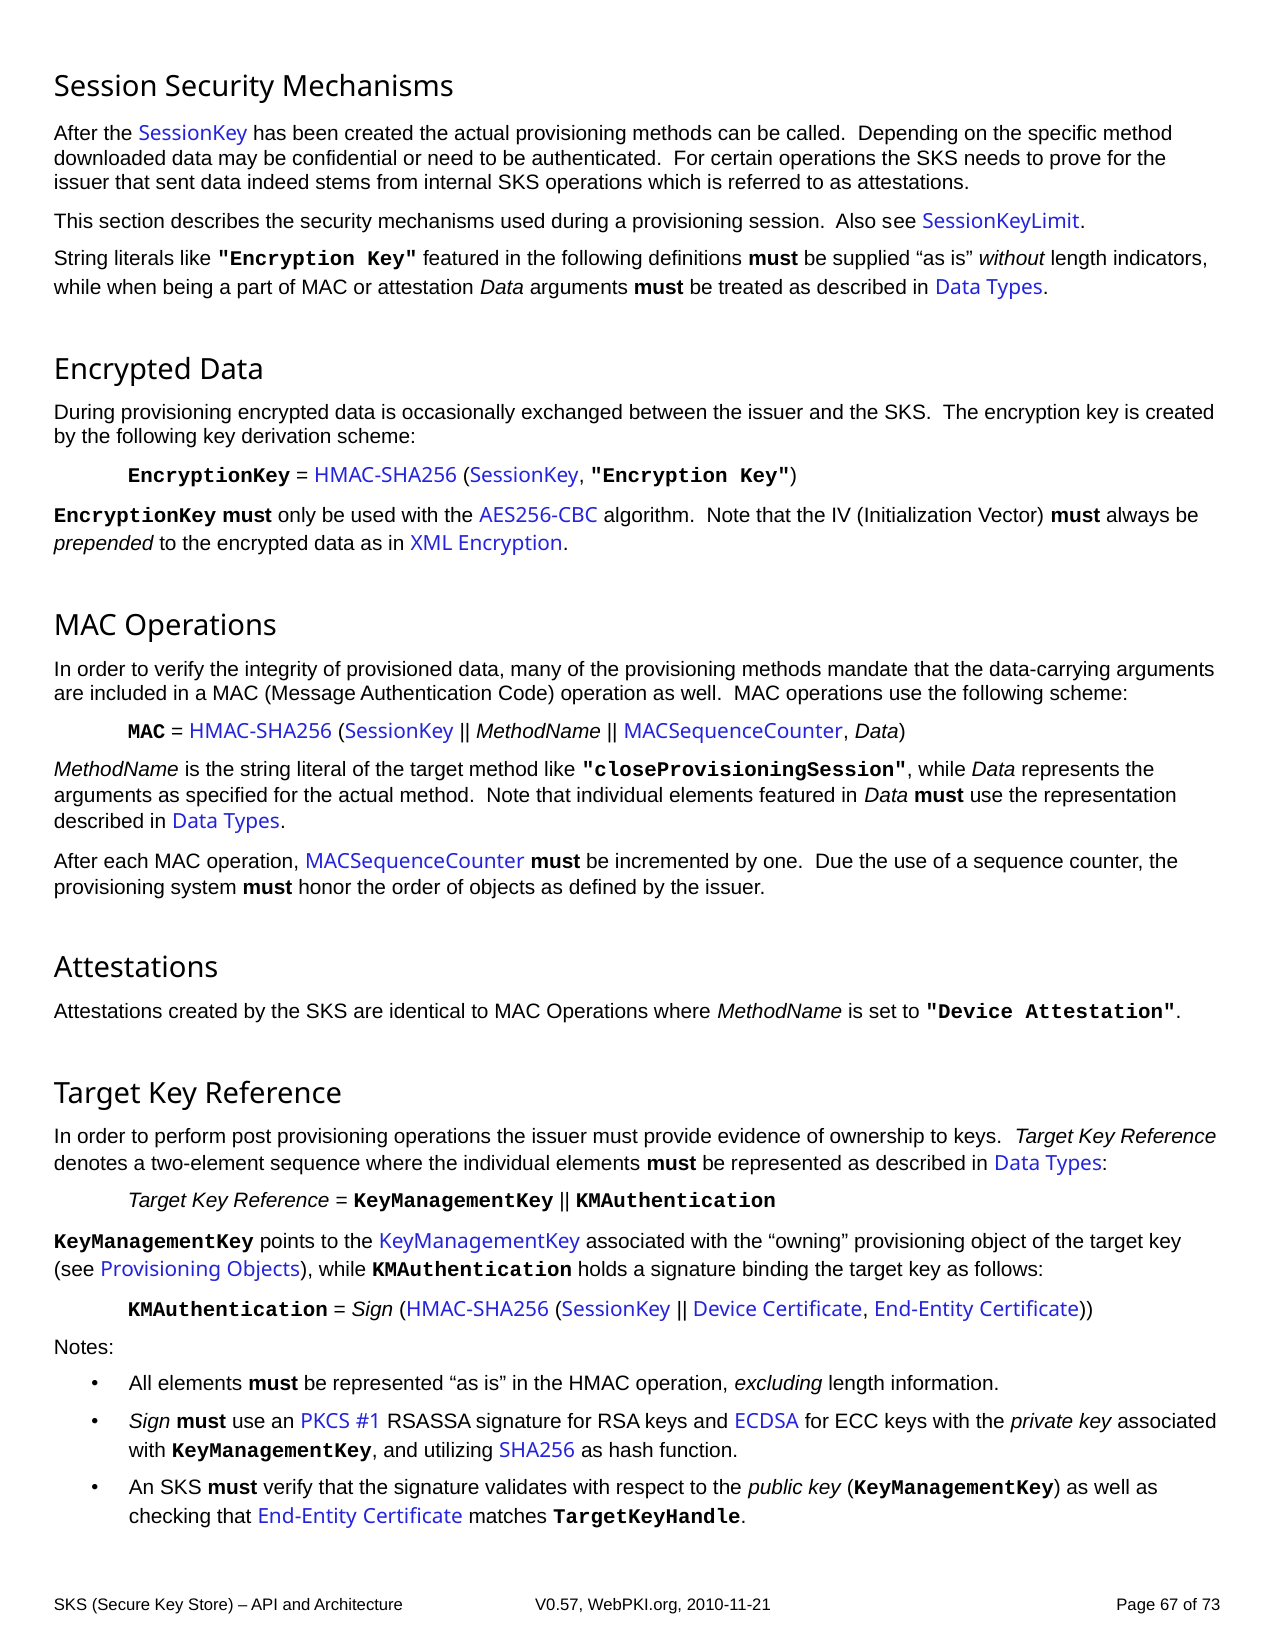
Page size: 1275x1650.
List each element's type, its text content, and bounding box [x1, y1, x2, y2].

subtitle Encrypted Data [54, 348, 1221, 388]
text EncryptionKey must only be used with the AES256-CBC algorithm. Note that the IV (Initialization Vector) must always be prepended to the encrypted data as in XML Encryption. [54, 500, 1221, 557]
text This section describes the security mechanisms used during a provisioning session. Also see SessionKeyLimit. [54, 206, 1221, 234]
text In order to perform post provisioning operations the issuer must provide evidence of ownership to keys. Target Key Reference denotes a two-element sequence where the individual elements must be represented as described in Data Types: [54, 1124, 1221, 1176]
text KMAuthentication = Sign (HMAC-SHA256 (SessionKey || Device Certificate, End-Entity Certificate)) [54, 1294, 1221, 1323]
text KeyManagementKey points to the KeyManagementKey associated with the “owning” provisioning object of the target key (see Provisioning Objects), while KMAuthentication holds a signature binding the target key as follows: [54, 1226, 1221, 1283]
text MethodName is the string literal of the target method like "closeProvisioningSession", while Data represents the arguments as specified for the actual method. Note that individual elements featured in Data must use the representation described in Data Types. [54, 757, 1221, 835]
text In order to verify the integrity of provisioned data, many of the provisioning methods mandate that the data-carrying arguments are included in a MAC (Message Authentication Code) operation as well. MAC operations use the following scheme: [54, 657, 1221, 704]
subtitle Attestations [54, 946, 1221, 986]
text EncryptionKey = HMAC-SHA256 (SessionKey, "Encryption Key") [54, 460, 1221, 488]
text After the SessionKey has been created the actual provisioning methods can be called. Depending on the specific method downloaded data may be confidential or need to be authenticated. For certain operations the SKS needs to prove for the issuer that sent data indeed stems from internal SKS operations which is referred to as attestations. [54, 118, 1221, 194]
text Notes: [54, 1335, 1221, 1359]
subtitle MAC Operations [54, 604, 1221, 644]
text Attestations created by the SKS are identical to MAC Operations where MethodName is set to "Device Attestation". [54, 998, 1221, 1024]
text After each MAC operation, MACSequenceCounter must be incremented by one. Due the use of a sequence counter, the provisioning system must honor the order of objects as defined by the issuer. [54, 847, 1221, 899]
text MAC = HMAC-SHA256 (SessionKey || MethodName || MACSequenceCounter, Data) [54, 716, 1221, 745]
list All elements must be represented “as is” in the HMAC operation, excluding length information. [91, 1371, 1221, 1395]
list Sign must use an PKCS #1 RSASSA signature for RSA keys and ECDSA for ECC keys with the private key associated with KeyManagementKey, and utilizing SHA256 as hash function. [91, 1406, 1221, 1463]
subtitle Target Key Reference [54, 1072, 1221, 1112]
text String literals like "Encryption Key" featured in the following definitions must be supplied “as is” without length indicators, while when being a part of MAC or attestation Data arguments must be treated as described in Data Types. [54, 246, 1221, 300]
text During provisioning encrypted data is occasionally exchanged between the issuer and the SKS. The encryption key is created by the following key derivation scheme: [54, 400, 1221, 448]
list An SKS must verify that the signature validates with respect to the public key (KeyManagementKey) as well as checking that End-Entity Certificate matches TargetKeyHandle. [91, 1475, 1221, 1529]
text Target Key Reference = KeyManagementKey || KMAuthentication [54, 1188, 1221, 1214]
subtitle Session Security Mechanisms [54, 66, 1221, 105]
